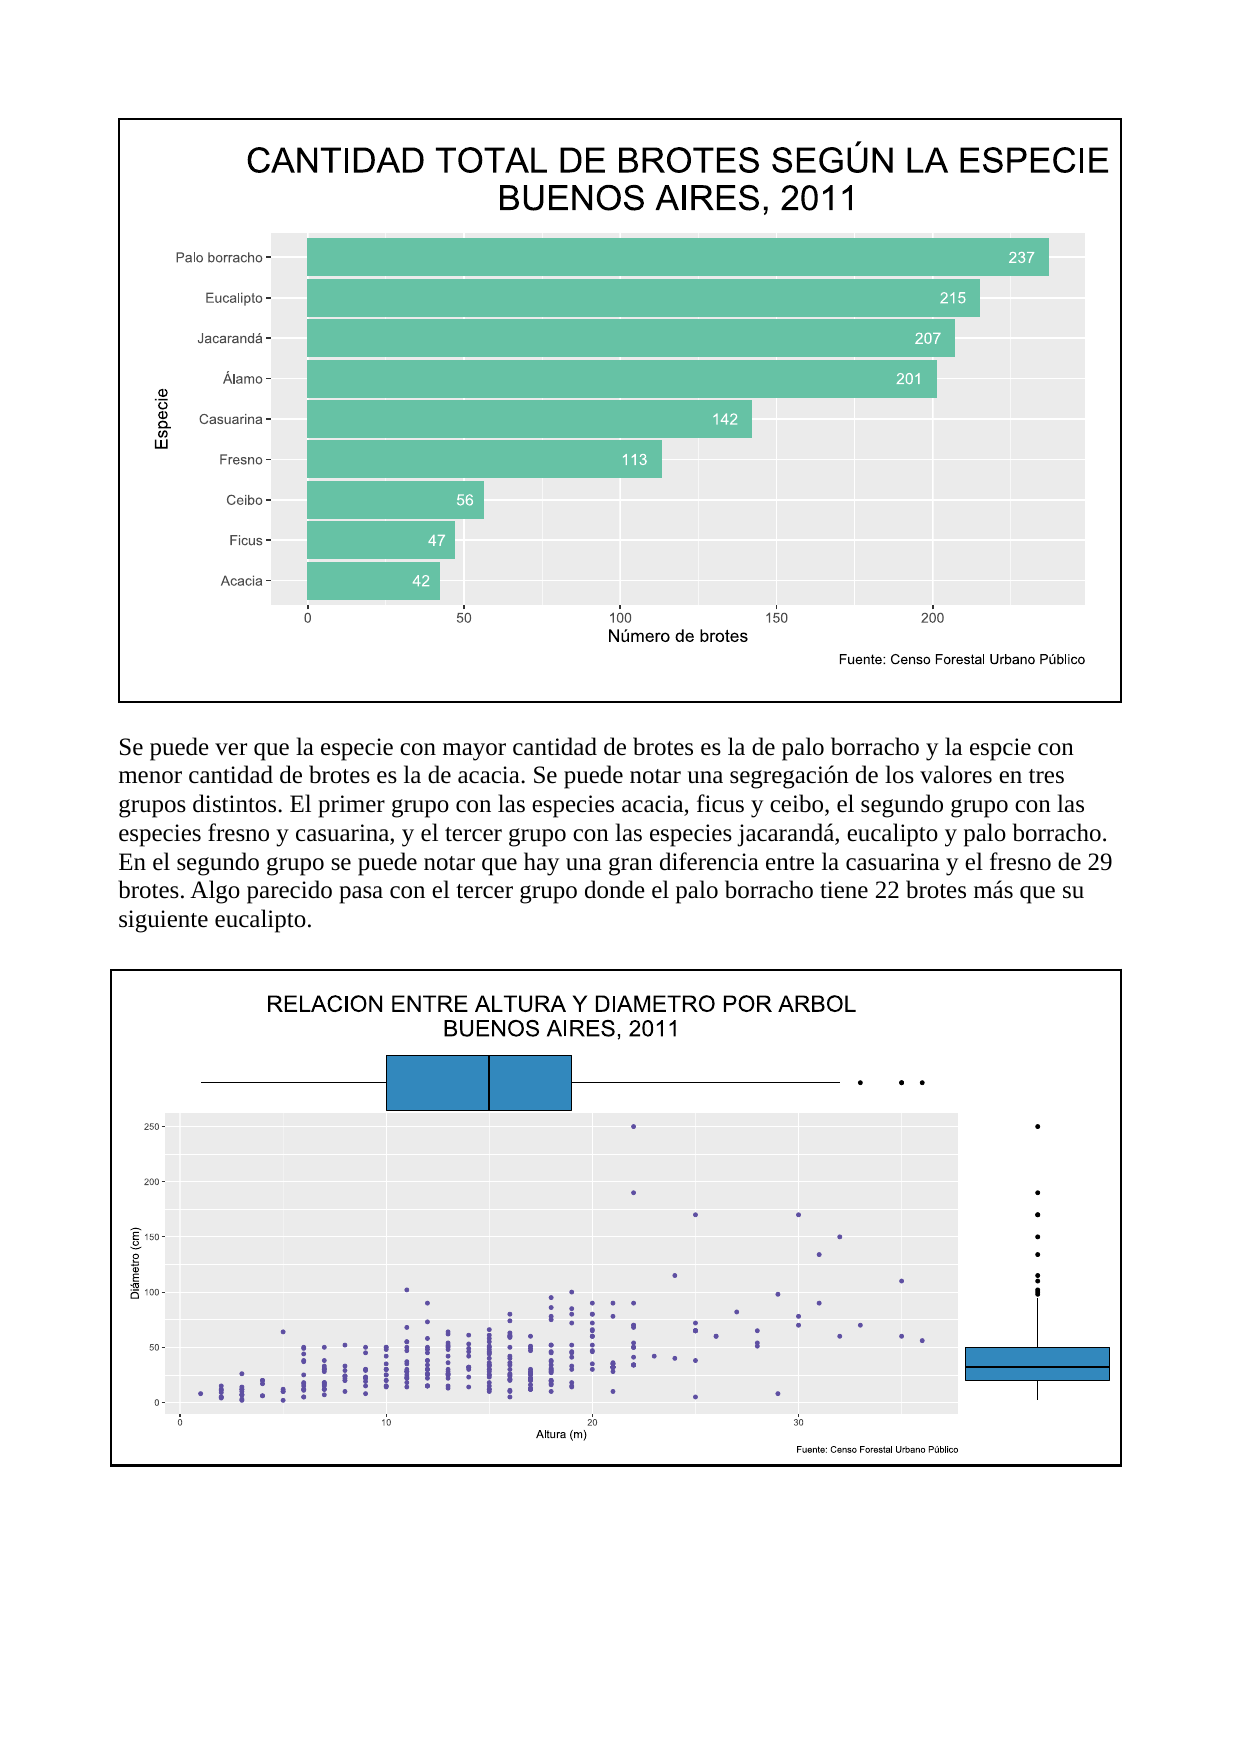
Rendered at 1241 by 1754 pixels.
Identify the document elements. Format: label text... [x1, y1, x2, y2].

text En el segundo grupo se puede notar que hay una gran diferencia entre la casuarina y el fresno de 29 brotes. Algo parecido pasa con el tercer grupo donde el palo borracho tiene 22 brotes más que su siguiente eucalipto. [118, 847, 1122, 933]
text Se puede ver que la especie con mayor cantidad de brotes es la de palo borracho y la espcie con menor cantidad de brotes es la de acacia. Se puede notar una segregación de los valores en tres grupos distintos. El primer grupo con las especies acacia, ficus y ceibo, el segundo grupo con las especies fresno y casuarina, y el tercer grupo con las especies jacarandá, eucalipto y palo borracho. [118, 732, 1122, 847]
